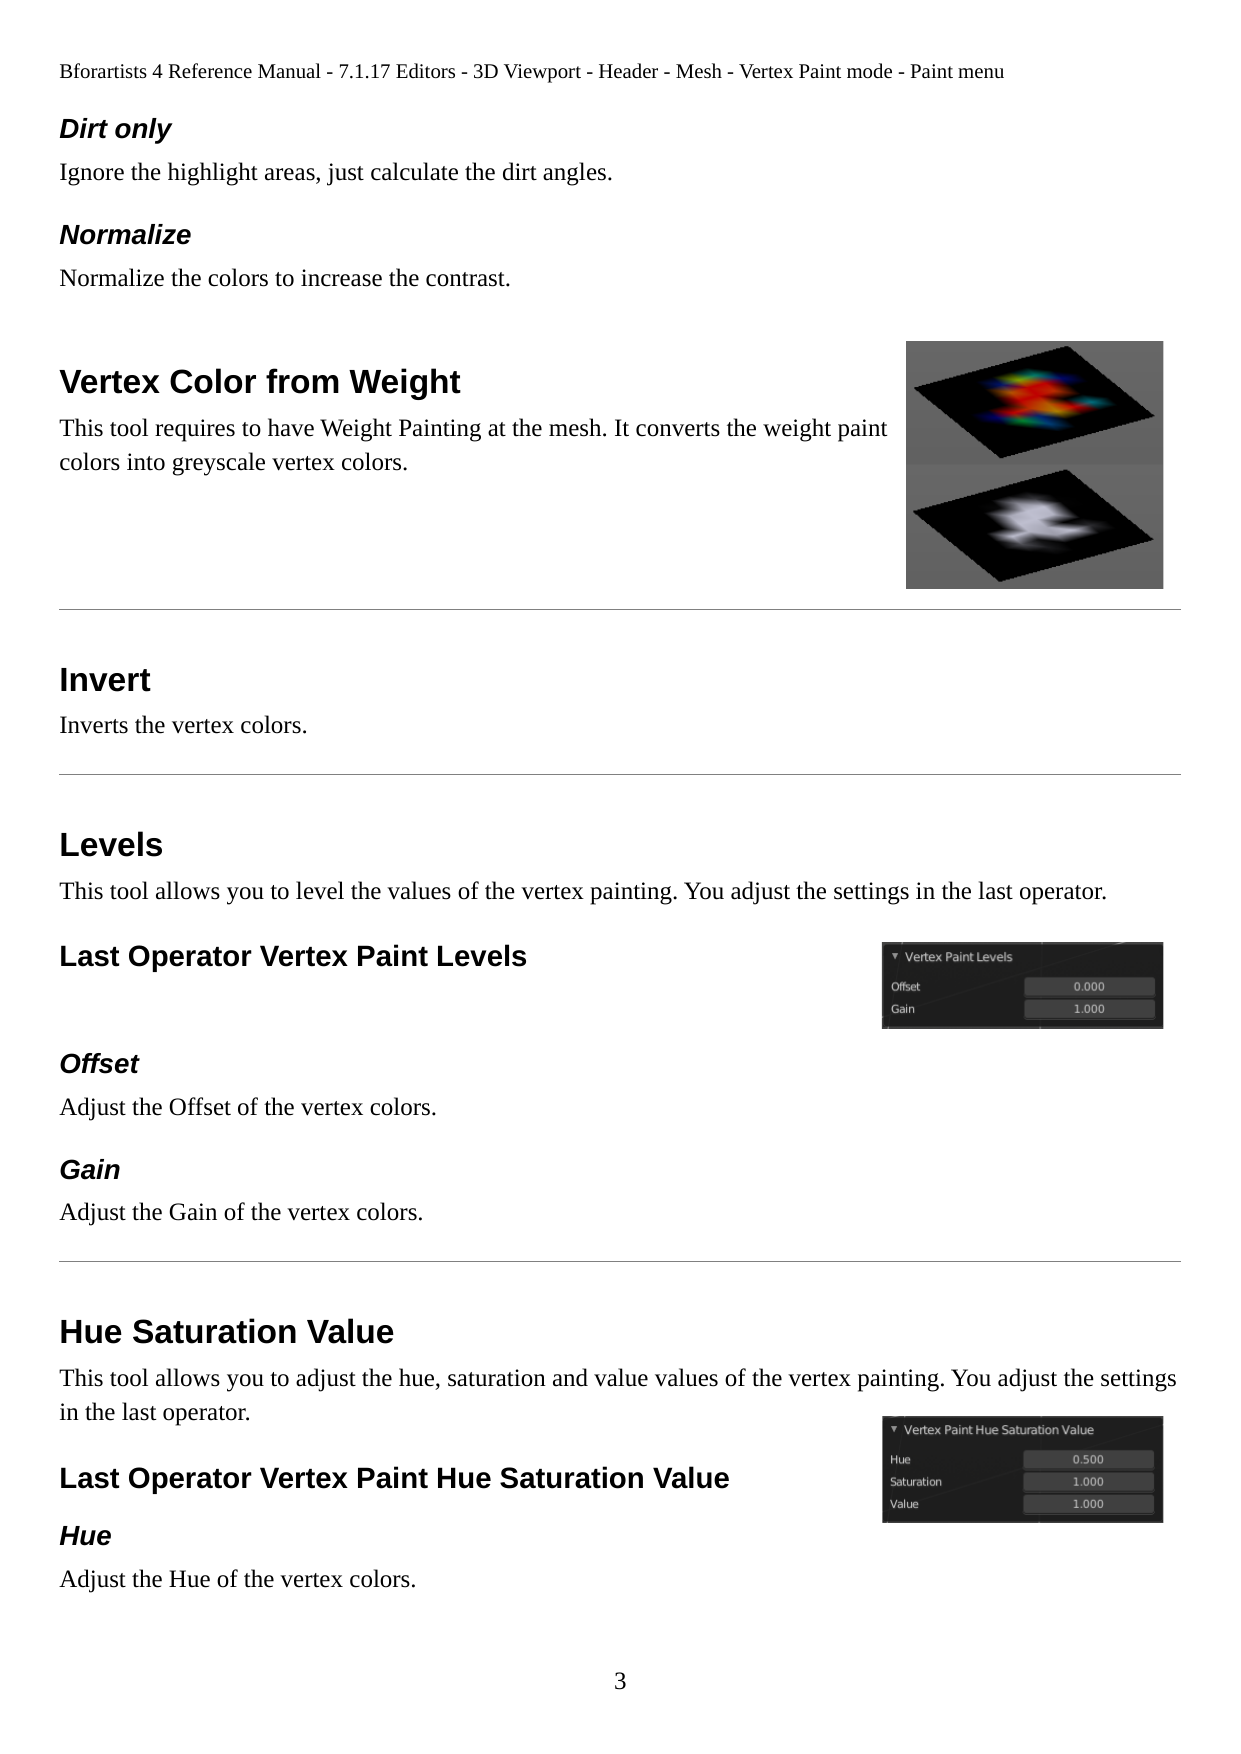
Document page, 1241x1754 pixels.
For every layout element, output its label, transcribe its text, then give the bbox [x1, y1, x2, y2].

picture [906, 341, 1164, 589]
subtitle [1164, 362, 1181, 400]
picture [882, 1416, 1164, 1523]
subtitle Invert [59, 659, 1181, 698]
text Normalize the colors to increase the contrast. [59, 263, 1181, 292]
picture [881, 942, 1164, 1029]
subtitle Normalize [59, 218, 1181, 250]
text Adjust the Gain of the vertex colors. [59, 1197, 1181, 1226]
text This tool allows you to level the values of the vertex painting. You adjust the settings in the last operator. [59, 876, 1181, 904]
subtitle Offset [59, 1047, 1181, 1079]
subtitle Dirt only [59, 113, 1181, 144]
subtitle Last Operator Vertex Paint Levels [59, 939, 1181, 973]
subtitle Vertex Color from Weight [59, 362, 906, 400]
subtitle Gain [59, 1153, 1181, 1185]
text Adjust the Hue of the vertex colors. [59, 1564, 1181, 1593]
text This tool allows you to adjust the hue, saturation and value values of the vertex painting. You adjust the settings in the last operator. [59, 1363, 1181, 1426]
subtitle Hue [59, 1519, 1181, 1551]
text Ignore the highlight areas, just calculate the dirt angles. [59, 157, 1181, 186]
text This tool requires to have Weight Painting at the mesh. It converts the weight paint colors into greyscale vertex colors. [59, 413, 906, 476]
text Adjust the Offset of the vertex colors. [59, 1092, 1181, 1120]
subtitle Hue Saturation Value [59, 1312, 1181, 1350]
text Inverts the vertex colors. [59, 711, 1181, 739]
subtitle Last Operator Vertex Paint Hue Saturation Value [59, 1461, 882, 1494]
subtitle Levels [59, 824, 1181, 863]
